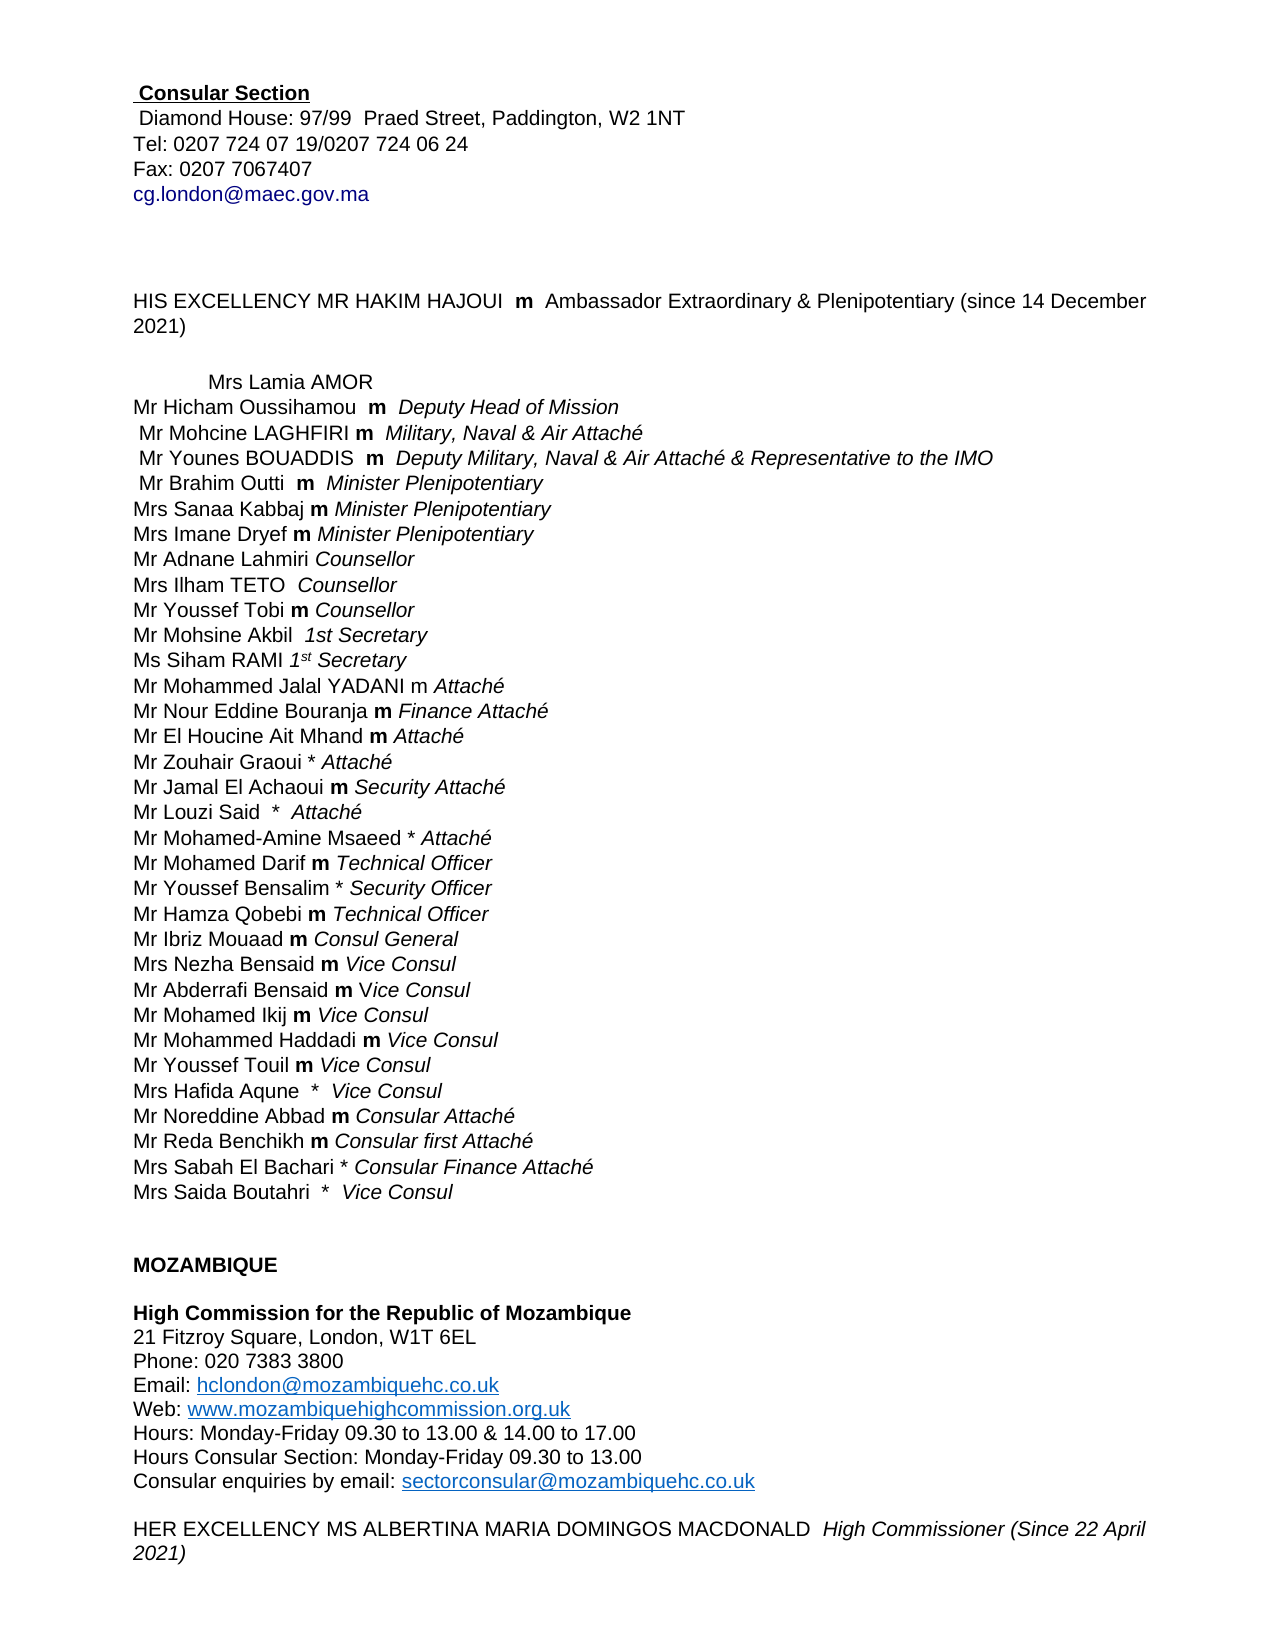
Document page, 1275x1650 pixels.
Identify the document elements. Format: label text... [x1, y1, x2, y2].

text Web: www.mozambiquehighcommission.org.uk [133, 1397, 1181, 1421]
text Email: hclondon@mozambiquehc.co.uk [133, 1373, 1181, 1397]
text Mrs Ilham TETO Counsellor [133, 572, 1181, 596]
text Mrs Imane Dryef m Minister Plenipotentiary [133, 522, 1181, 546]
text HER EXCELLENCY MS ALBERTINA MARIA DOMINGOS MACDONALD High Commissioner (Since 22 April 2021) [133, 1517, 1181, 1564]
text Mr El Houcine Ait Mhand m Attaché [133, 724, 1181, 748]
text Mr Youssef Touil m Vice Consul [133, 1053, 1181, 1077]
text Mr Mohammed Jalal YADANI m Attaché [133, 674, 1181, 698]
text Mr Ibriz Mouaad m Consul General [133, 927, 1181, 951]
text Mr Abderrafi Bensaid m Vice Consul Mr Mohamed Ikij m Vice Consul [133, 977, 1181, 1027]
text Consular enquiries by email: sectorconsular@mozambiquehc.co.uk [133, 1469, 1181, 1493]
text Fax: 0207 7067407 [133, 157, 1181, 181]
text MOZAMBIQUE [133, 1253, 1181, 1277]
text Mrs Nezha Bensaid m Vice Consul [133, 952, 1181, 976]
text Tel: 0207 724 07 19/0207 724 06 24 [133, 132, 1181, 156]
text 21 Fitzroy Square, London, W1T 6EL [133, 1325, 1181, 1349]
text Mrs Saida Boutahri * Vice Consul [133, 1180, 1181, 1204]
text Hours Consular Section: Monday-Friday 09.30 to 13.00 [133, 1445, 1181, 1469]
text Mr Mohsine Akbil 1st Secretary [133, 623, 1181, 647]
text Mr Mohamed-Amine Msaeed * Attaché [133, 826, 1181, 849]
text Mrs Hafida Aqune * Vice Consul [133, 1079, 1181, 1103]
text Phone: 020 7383 3800 [133, 1349, 1181, 1373]
text Mr Louzi Said * Attaché [133, 800, 1181, 824]
text High Commission for the Republic of Mozambique [133, 1301, 1181, 1325]
text Consular Section Diamond House: 97/99 Praed Street, Paddington, W2 1NT [133, 81, 1181, 130]
text Mrs Sanaa Kabbaj m Minister Plenipotentiary [133, 496, 1181, 520]
text HIS EXCELLENCY MR HAKIM HAJOUI m Ambassador Extraordinary & Plenipotentiary (since 14 December 2021) [133, 289, 1181, 368]
text cg.london@maec.gov.ma [133, 182, 1181, 287]
text Hours: Monday-Friday 09.30 to 13.00 & 14.00 to 17.00 [133, 1421, 1181, 1445]
text Mr Hamza Qobebi m Technical Officer [133, 901, 1181, 925]
text Mr Zouhair Graoui * Attaché Mr Jamal El Achaoui m Security Attaché [133, 749, 1181, 799]
text Mr Reda Benchikh m Consular first Attaché [133, 1129, 1181, 1153]
text Mr Nour Eddine Bouranja m Finance Attaché [133, 699, 1181, 723]
text Mr Noreddine Abbad m Consular Attaché [133, 1104, 1181, 1128]
text Mr Youssef Bensalim * Security Officer [133, 876, 1181, 900]
text Mr Youssef Tobi m Counsellor [133, 598, 1181, 622]
text Mr Mohammed Haddadi m Vice Consul [133, 1028, 1181, 1052]
text Mr Adnane Lahmiri Counsellor [133, 547, 1181, 571]
text Mrs Lamia AMOR Mr Hicham Oussihamou m Deputy Head of Mission Mr Mohcine LAGHFIRI m Military, Naval & Air Attaché Mr Younes BOUADDIS m Deputy Military, Naval & Air Attaché & Representative to the IMO Mr Brahim Outti m Minister Plenipotentiary [133, 370, 1181, 495]
text Mrs Sabah El Bachari * Consular Finance Attaché [133, 1154, 1181, 1178]
text Ms Siham RAMI 1st Secretary [133, 648, 1181, 672]
text Mr Mohamed Darif m Technical Officer [133, 851, 1181, 875]
